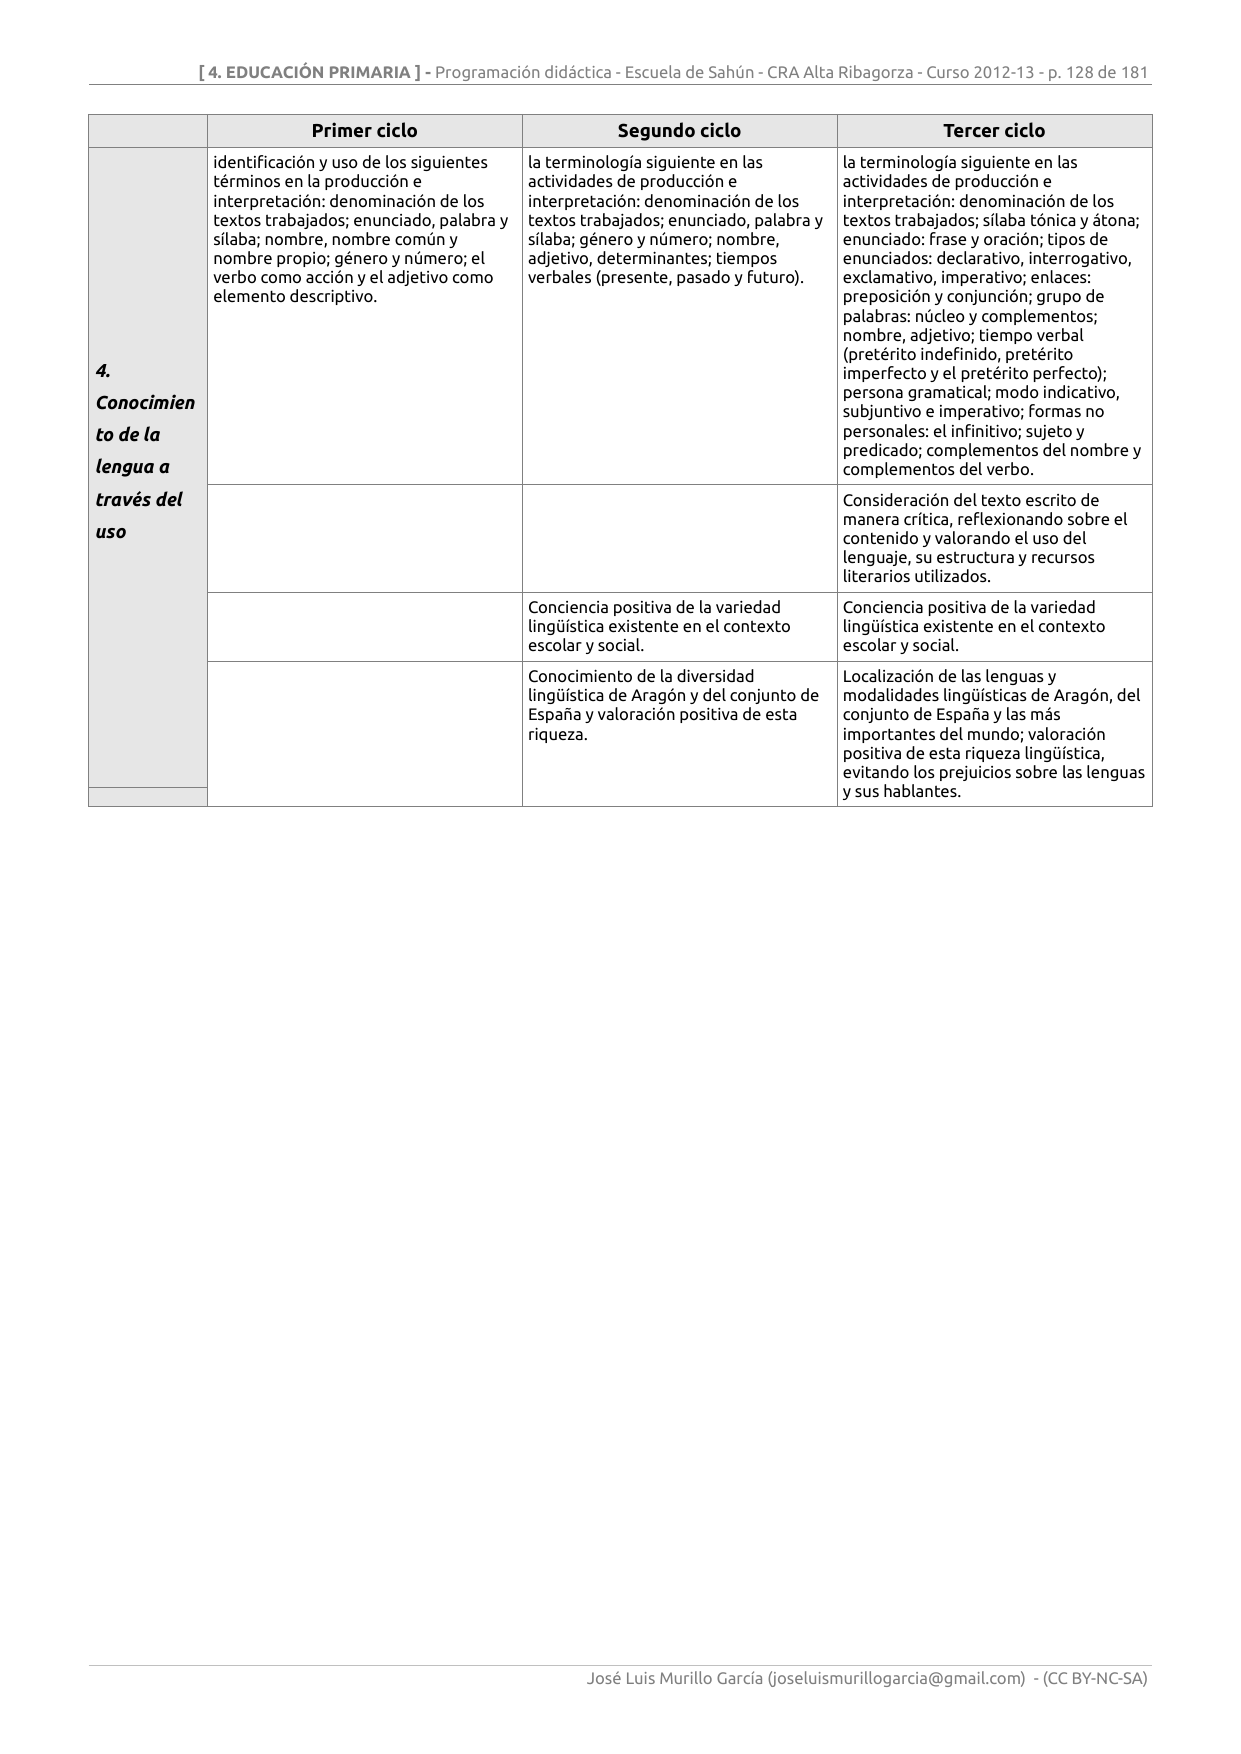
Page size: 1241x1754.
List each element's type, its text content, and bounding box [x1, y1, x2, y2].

table_cell Conocimiento de la diversidad lingüística de Aragón y del conjunto de España y valoración positiva de esta riqueza. [523, 662, 837, 806]
table_cell [208, 662, 522, 806]
table_cell la terminología siguiente en las actividades de producción e interpretación: denominación de los textos trabajados; enunciado, palabra y sílaba; género y número; nombre, adjetivo, determinantes; tiempos verbales (presente, pasado y futuro). [523, 148, 837, 484]
table_header 4. Conocimiento de la lengua a través del uso [89, 148, 207, 787]
table_cell Conciencia positiva de la variedad lingüística existente en el contexto escolar y social. [838, 593, 1152, 661]
table_cell la terminología siguiente en las actividades de producción e interpretación: denominación de los textos trabajados; sílaba tónica y átona; enunciado: frase y oración; tipos de enunciados: declarativo, interrogativo, exclamativo, imperativo; enlaces: preposición y conjunción; grupo de palabras: núcleo y complementos; nombre, adjetivo; tiempo verbal (pretérito indefinido, pretérito imperfecto y el pretérito perfecto); persona gramatical; modo indicativo, subjuntivo e imperativo; formas no personales: el infinitivo; sujeto y predicado; complementos del nombre y complementos del verbo. [838, 148, 1152, 484]
table_header Segundo ciclo [523, 115, 837, 147]
table_cell Consideración del texto escrito de manera crítica, reflexionando sobre el contenido y valorando el uso del lenguaje, su estructura y recursos literarios utilizados. [838, 485, 1152, 592]
table_cell [208, 593, 522, 661]
table_header Tercer ciclo [838, 115, 1152, 147]
table_header [89, 788, 207, 806]
table_cell Localización de las lenguas y modalidades lingüísticas de Aragón, del conjunto de España y las más importantes del mundo; valoración positiva de esta riqueza lingüística, evitando los prejuicios sobre las lenguas y sus hablantes. [838, 662, 1152, 806]
table_cell identificación y uso de los siguientes términos en la producción e interpretación: denominación de los textos trabajados; enunciado, palabra y sílaba; nombre, nombre común y nombre propio; género y número; el verbo como acción y el adjetivo como elemento descriptivo. [208, 148, 522, 484]
table_cell Conciencia positiva de la variedad lingüística existente en el contexto escolar y social. [523, 593, 837, 661]
table_header [89, 115, 207, 147]
table_cell [208, 485, 522, 592]
table_cell [523, 485, 837, 592]
table_header Primer ciclo [208, 115, 522, 147]
